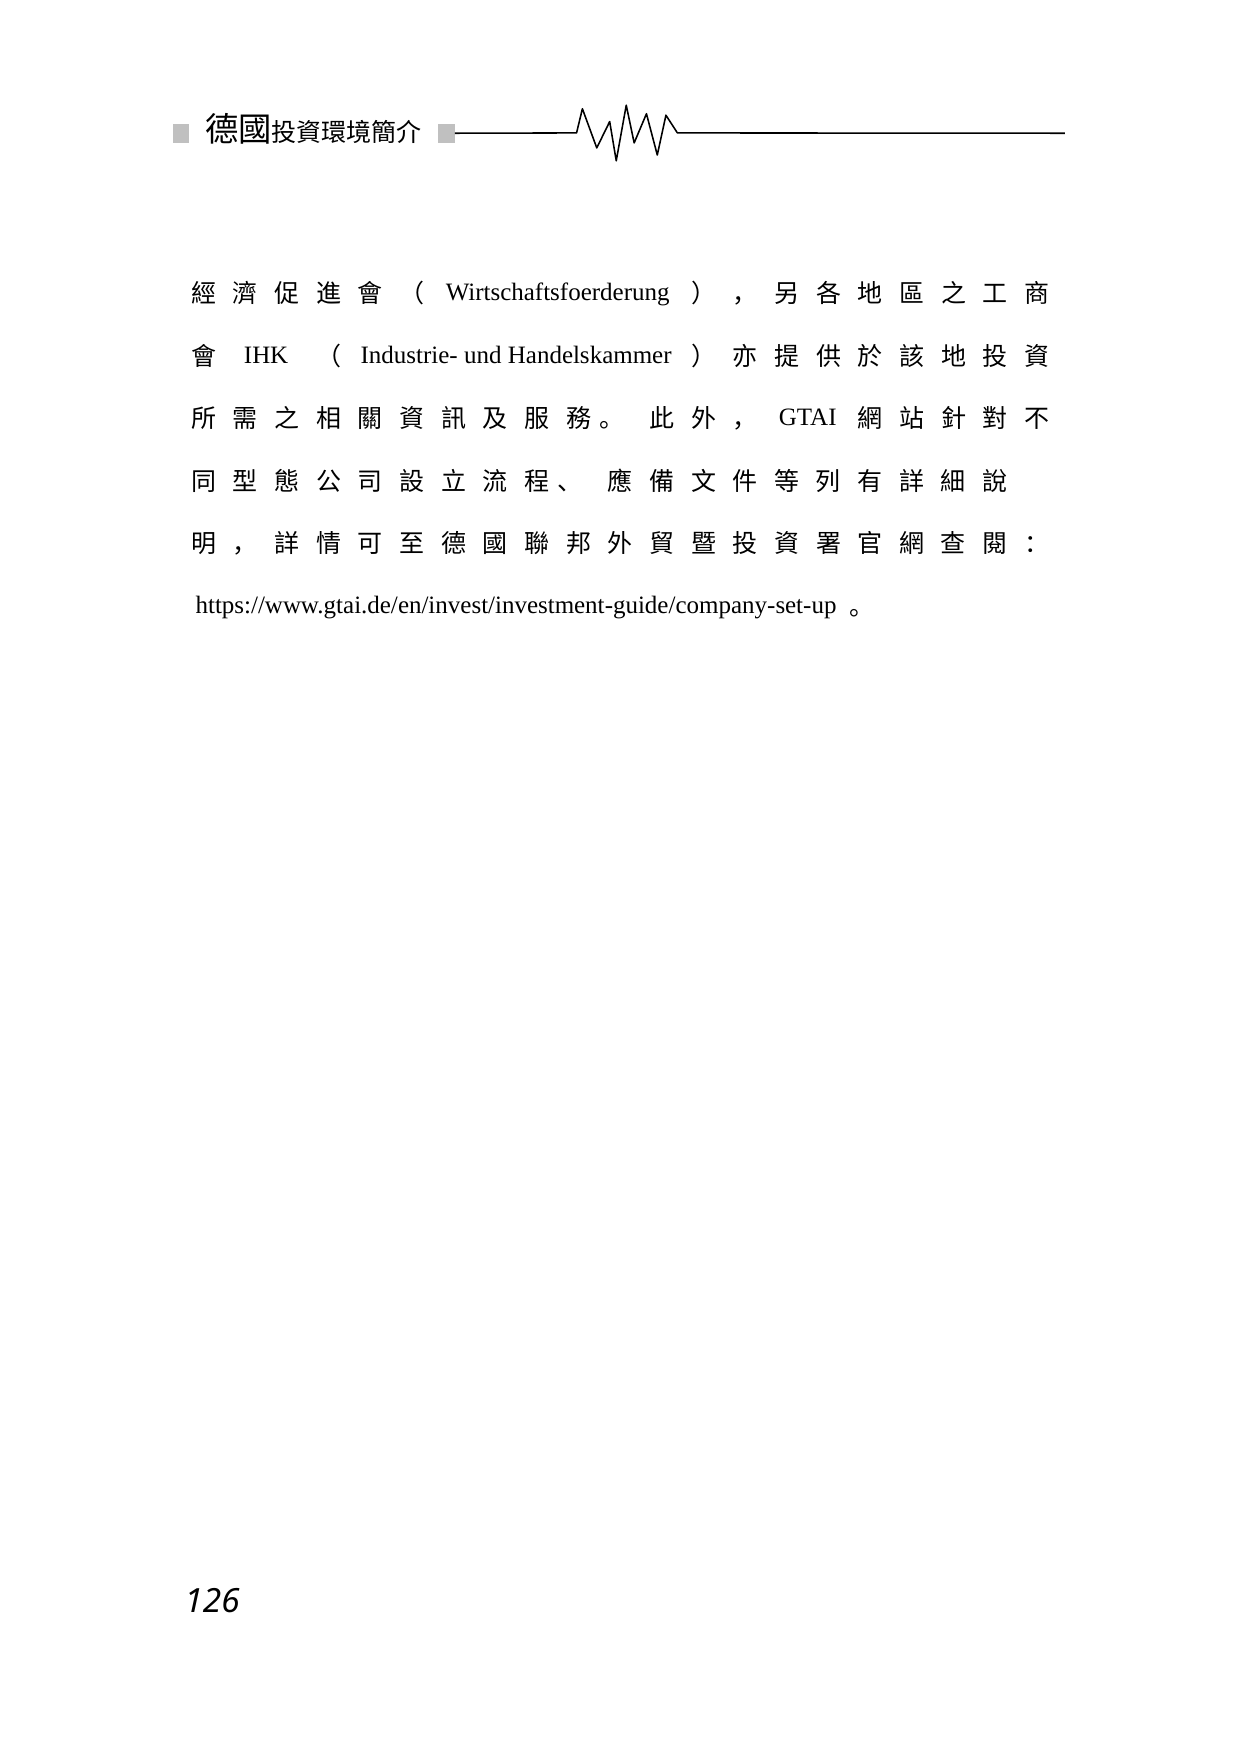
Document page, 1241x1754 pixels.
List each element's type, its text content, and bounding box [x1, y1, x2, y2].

text 經濟促進會（Wirtschaftsfoerderung），另各地區之工商會IHK（Industrie- und Handelskammer）亦提供於該地投資所需之相關資訊及服務。此外，GTAI網站針對不同型態公司設立流程、應備文件等列有詳細說明，詳情可至德國聯邦外貿暨投資署官網查閱：https://www.gtai.de/en/invest/investment-guide/company-set-up。 [183, 250, 1058, 625]
